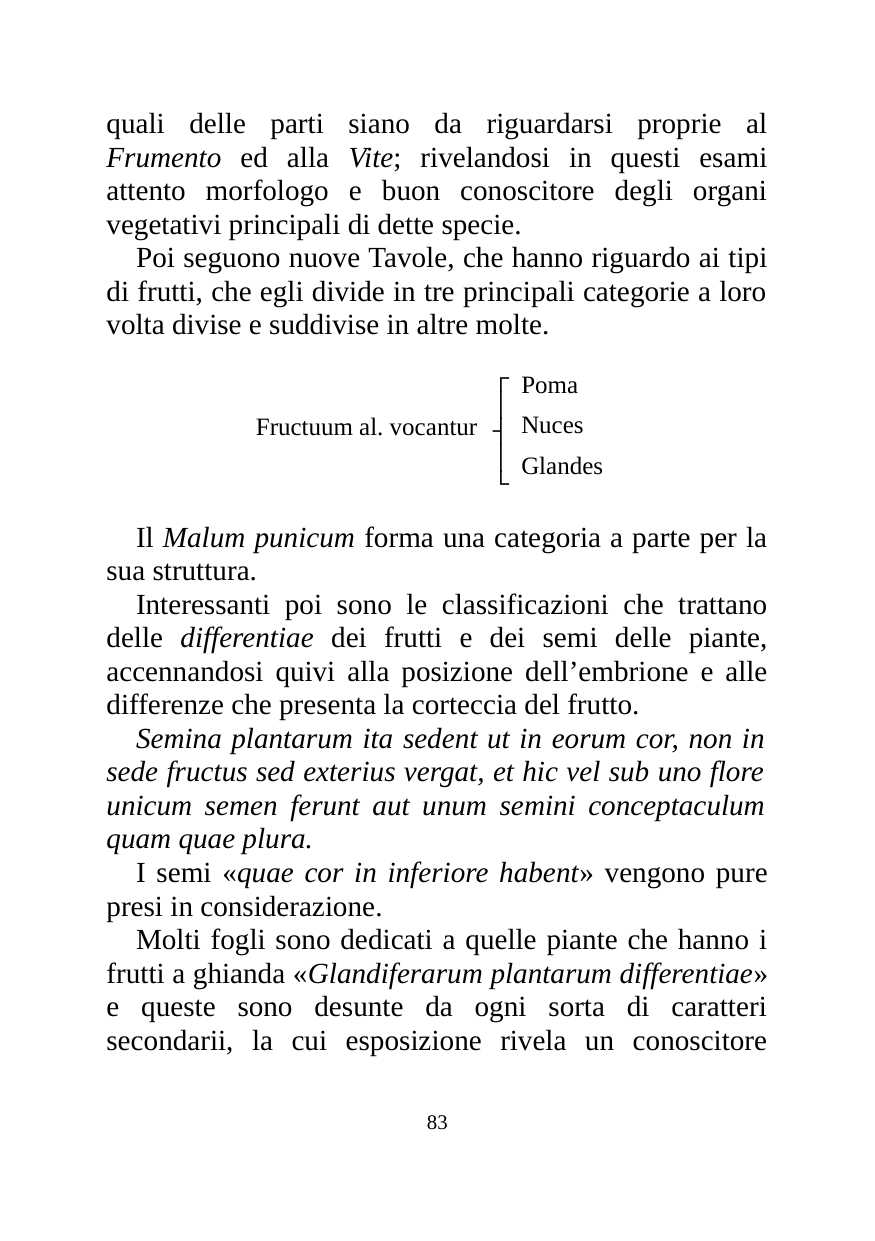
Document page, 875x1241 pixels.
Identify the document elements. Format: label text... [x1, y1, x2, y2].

text Poi seguono nuove Tavole, che hanno riguardo ai tipi di frutti, che egli divide in tre principali categorie a loro volta divise e suddivise in altre molte. [106, 240, 768, 341]
text quali delle parti siano da riguardarsi proprie al Frumento ed alla Vite; rivelandosi in questi esami attento morfologo e buon conoscitore degli organi vegetativi principali di dette specie. [106, 106, 768, 240]
text Interessanti poi sono le classificazioni che trattano delle differentiae dei frutti e dei semi delle piante, accennandosi quivi alla posizione dell’embrione e alle differenze che presenta la corteccia del frutto. [106, 587, 768, 721]
table_cell Nuces [515, 405, 624, 445]
table_header Poma [515, 359, 624, 405]
text Semina plantarum ita sedent ut in eorum cor, non in sede fructus sed exterius vergat, et hic vel sub uno flore unicum semen ferunt aut unum semini conceptaculum quam quae plura. [106, 721, 768, 855]
table_header ┌│┤│└ [487, 359, 515, 502]
table_cell Glandes [515, 445, 624, 502]
text I semi «quae cor in inferiore habent» vengono pure presi in considerazione. [106, 855, 768, 922]
table_header Fructuum al. vocantur [250, 359, 487, 502]
text Molti fogli sono dedicati a quelle piante che hanno i frutti a ghianda «Glandiferarum plantarum differentiae» e queste sono desunte da ogni sorta di caratteri secondarii, la cui esposizione rivela un conoscitore [106, 922, 768, 1056]
text Il Malum punicum forma una categoria a parte per la sua struttura. [106, 520, 768, 587]
